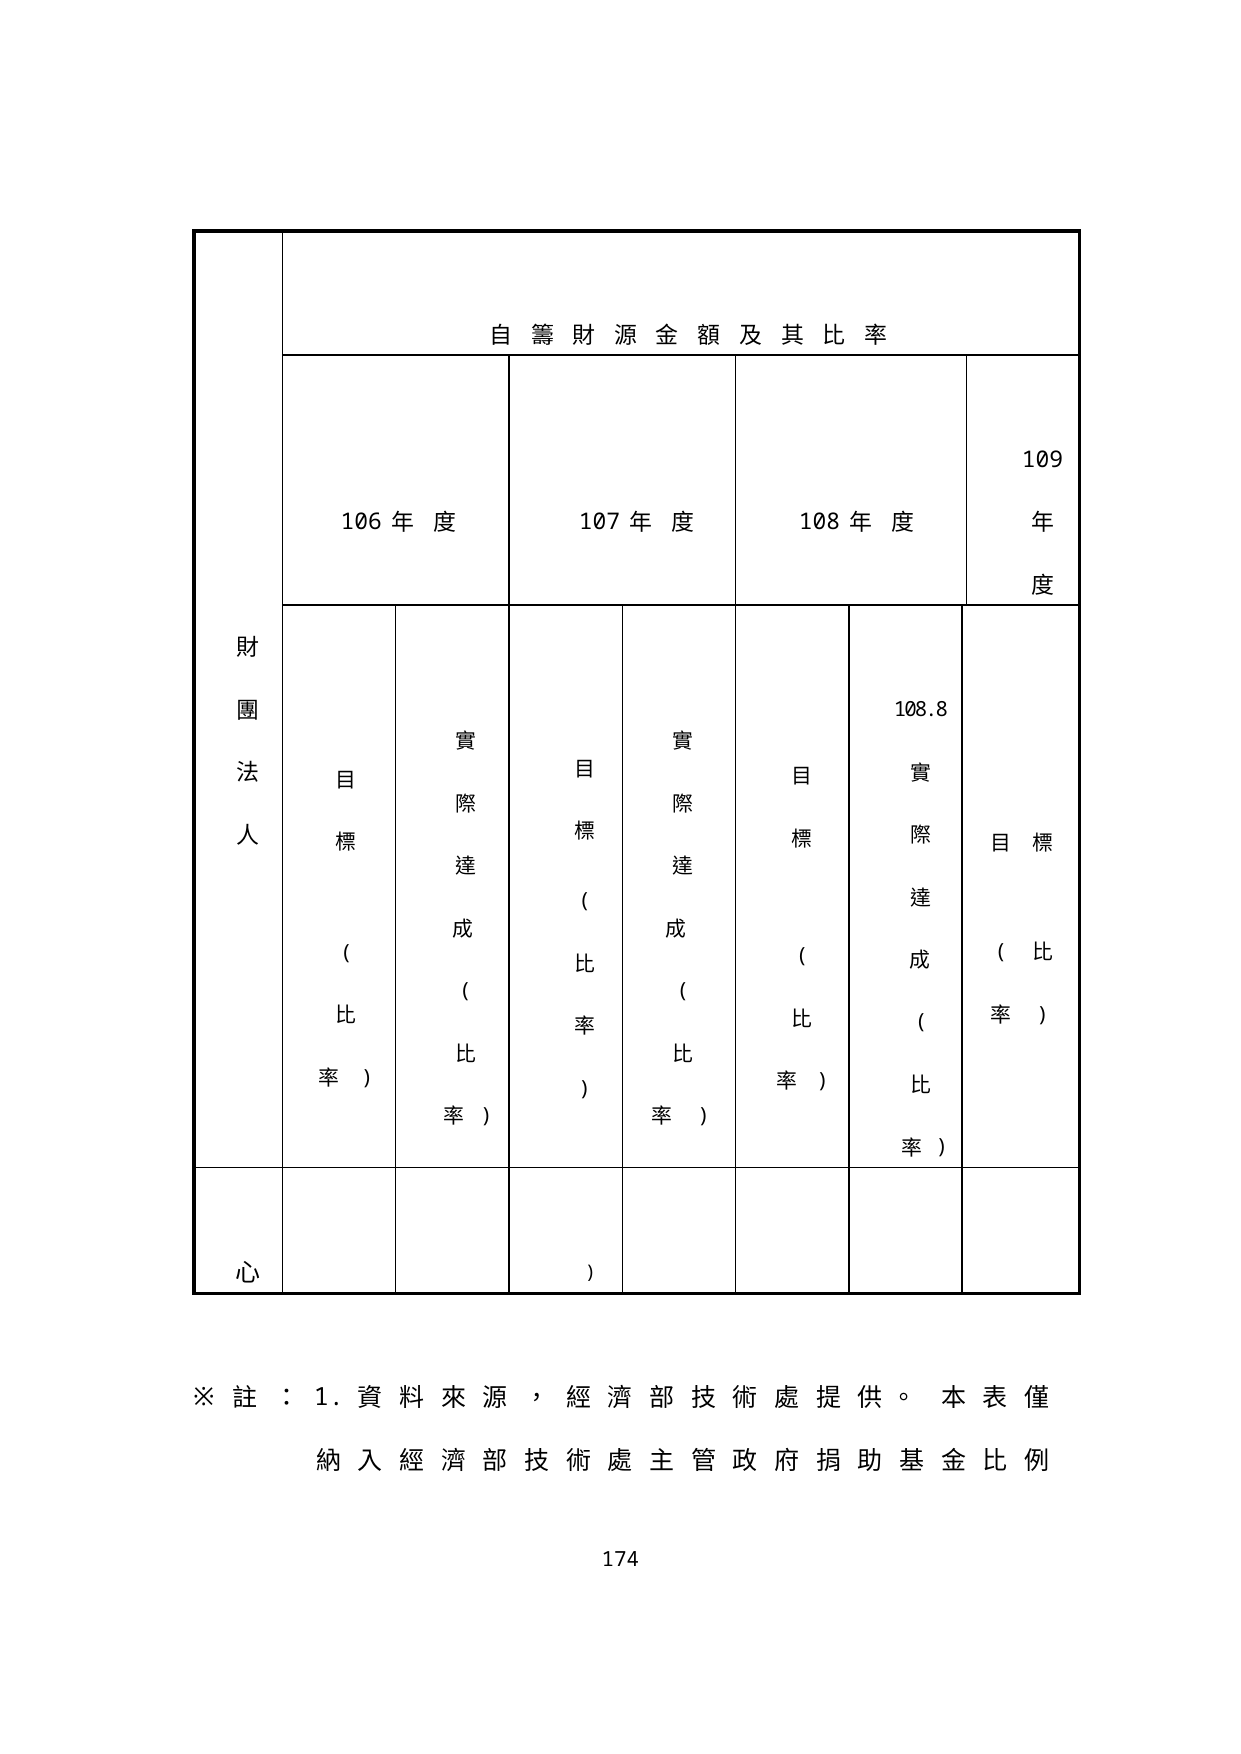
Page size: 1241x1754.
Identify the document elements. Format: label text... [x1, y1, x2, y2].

table_cell [396, 1168, 508, 1292]
table_cell ) [510, 1168, 622, 1292]
table_cell 108.8實際達成(比率) [850, 606, 961, 1167]
table_cell 107年度 [510, 356, 735, 604]
table_cell [963, 1168, 1078, 1292]
table_cell [736, 1168, 848, 1292]
table_header 自籌財源金額及其比率 [283, 233, 1078, 354]
table_cell 目標 (比率) [963, 606, 1078, 1167]
table_cell 心 [196, 1168, 282, 1292]
table_cell 目標 (比率) [510, 606, 622, 1167]
table_cell 106年度 [283, 356, 508, 604]
table_cell 目標 (比率) [736, 606, 848, 1167]
table_cell 108年度 [736, 356, 966, 604]
table_cell 實際達成(比率) [623, 606, 735, 1167]
table_cell [283, 1168, 395, 1292]
table_cell 目標 (比率) [283, 606, 395, 1167]
table_cell [623, 1168, 735, 1292]
table_cell 109年度 [967, 356, 1078, 604]
table_cell 實際達成(比率) [396, 606, 508, 1167]
table_header 財團法人 [196, 233, 282, 1167]
table_cell [850, 1168, 961, 1292]
text ※註：1.資料來源，經濟部技術處提供。本表僅納入經濟部技術處主管政府捐助基金比例 [183, 1354, 1058, 1479]
